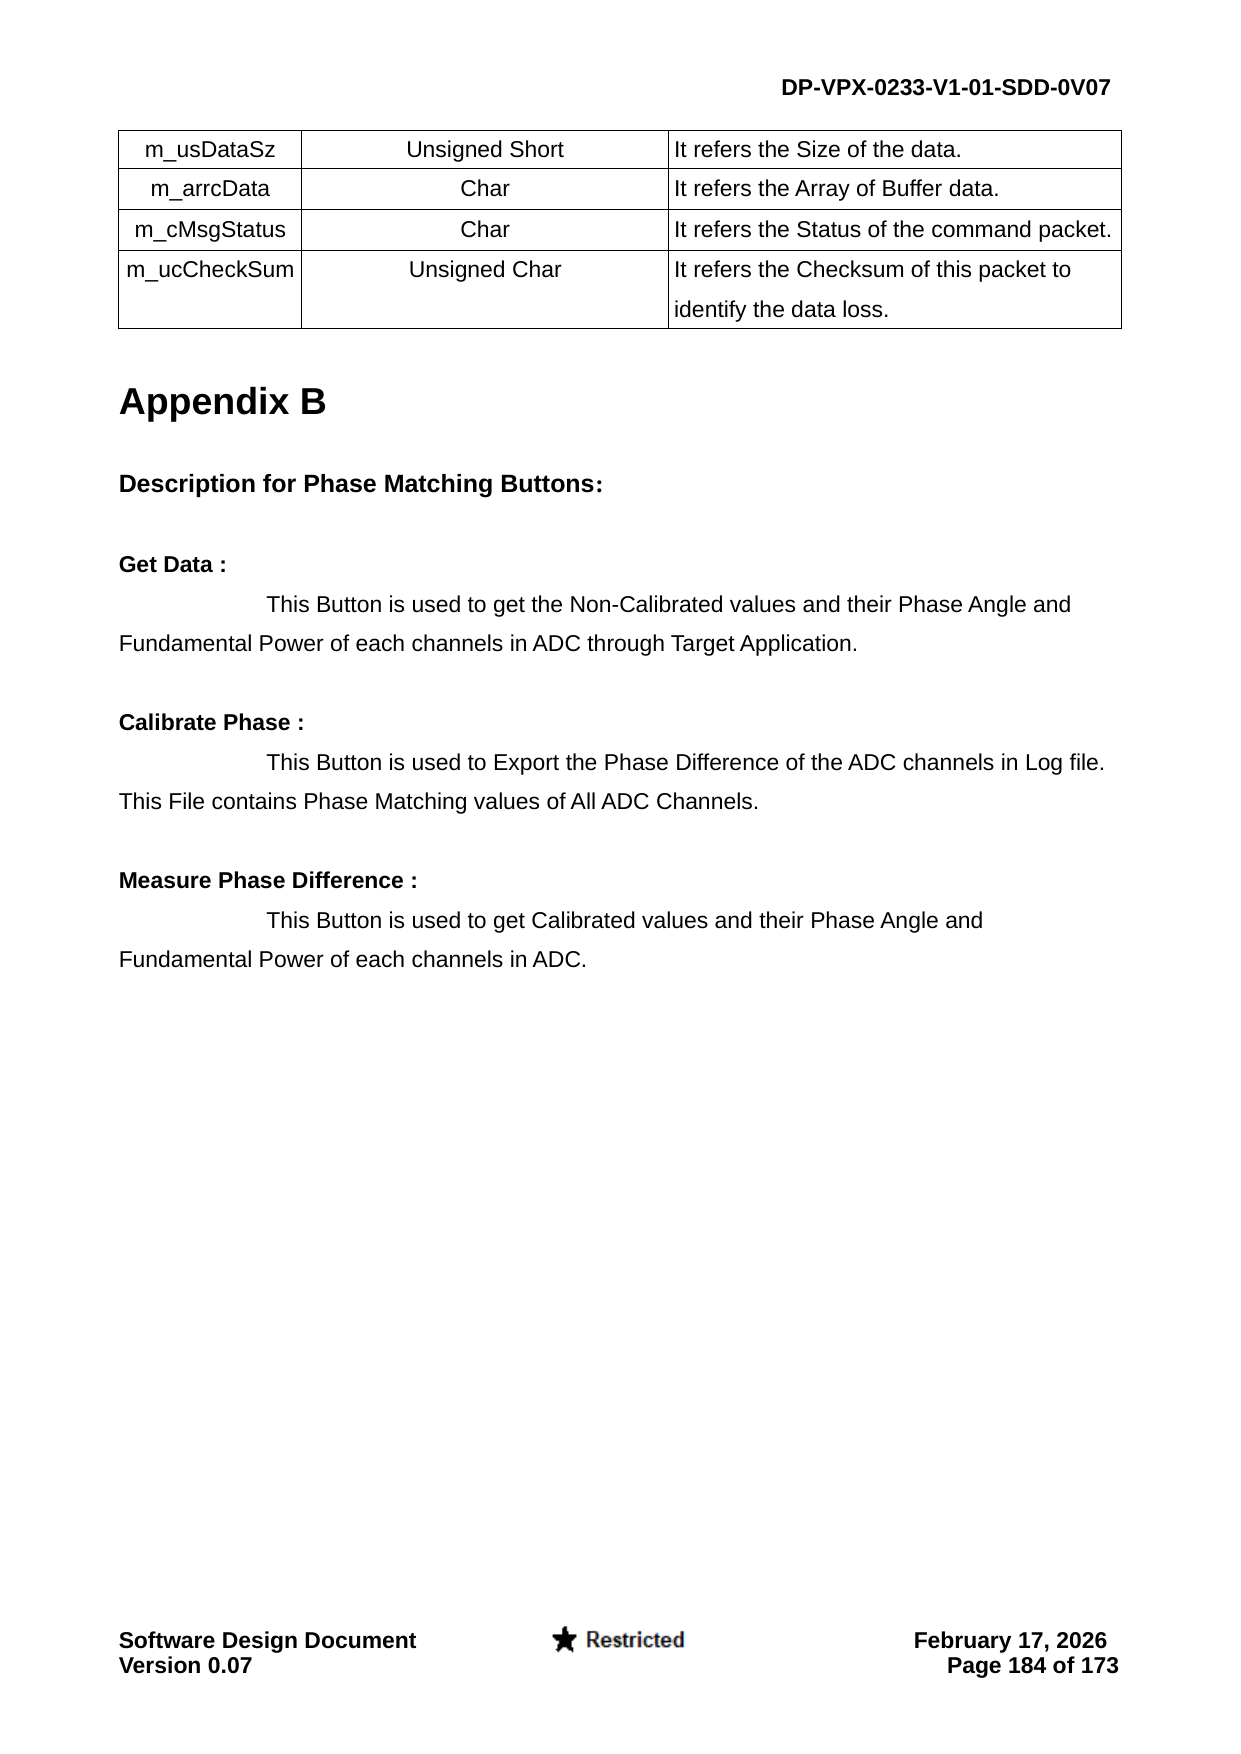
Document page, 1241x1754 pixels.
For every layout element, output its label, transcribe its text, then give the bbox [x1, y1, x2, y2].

text This Button is used to Export the Phase Difference of the ADC channels in Log file. This File contains Phase Matching values of All ADC Channels. [118, 749, 1122, 814]
table_cell It refers the Checksum of this packet to identify the data loss. [669, 251, 1121, 328]
text Calibrate Phase : [118, 709, 1122, 736]
text This Button is used to get Calibrated values and their Phase Angle and Fundamental Power of each channels in ADC. [118, 907, 1122, 972]
text Measure Phase Difference : [118, 867, 1122, 893]
text Description for Phase Matching Buttons: [118, 469, 1122, 497]
table_cell m_arrcData [119, 169, 301, 209]
table_cell It refers the Size of the data. [669, 131, 1121, 168]
picture [542, 1617, 698, 1662]
table_cell Unsigned Char [302, 251, 668, 328]
table_cell m_ucCheckSum [119, 251, 301, 328]
text Get Data : [118, 551, 1122, 578]
table_cell m_usDataSz [119, 131, 301, 168]
subtitle Appendix B [118, 379, 1122, 422]
table_cell m_cMsgStatus [119, 210, 301, 249]
text This Button is used to get the Non-Calibrated values and their Phase Angle and Fundamental Power of each channels in ADC through Target Application. [118, 591, 1122, 657]
table_cell It refers the Status of the command packet. [669, 210, 1121, 249]
table_cell Char [302, 210, 668, 249]
table_cell It refers the Array of Buffer data. [669, 169, 1121, 209]
table_cell Unsigned Short [302, 131, 668, 168]
table_cell Char [302, 169, 668, 209]
